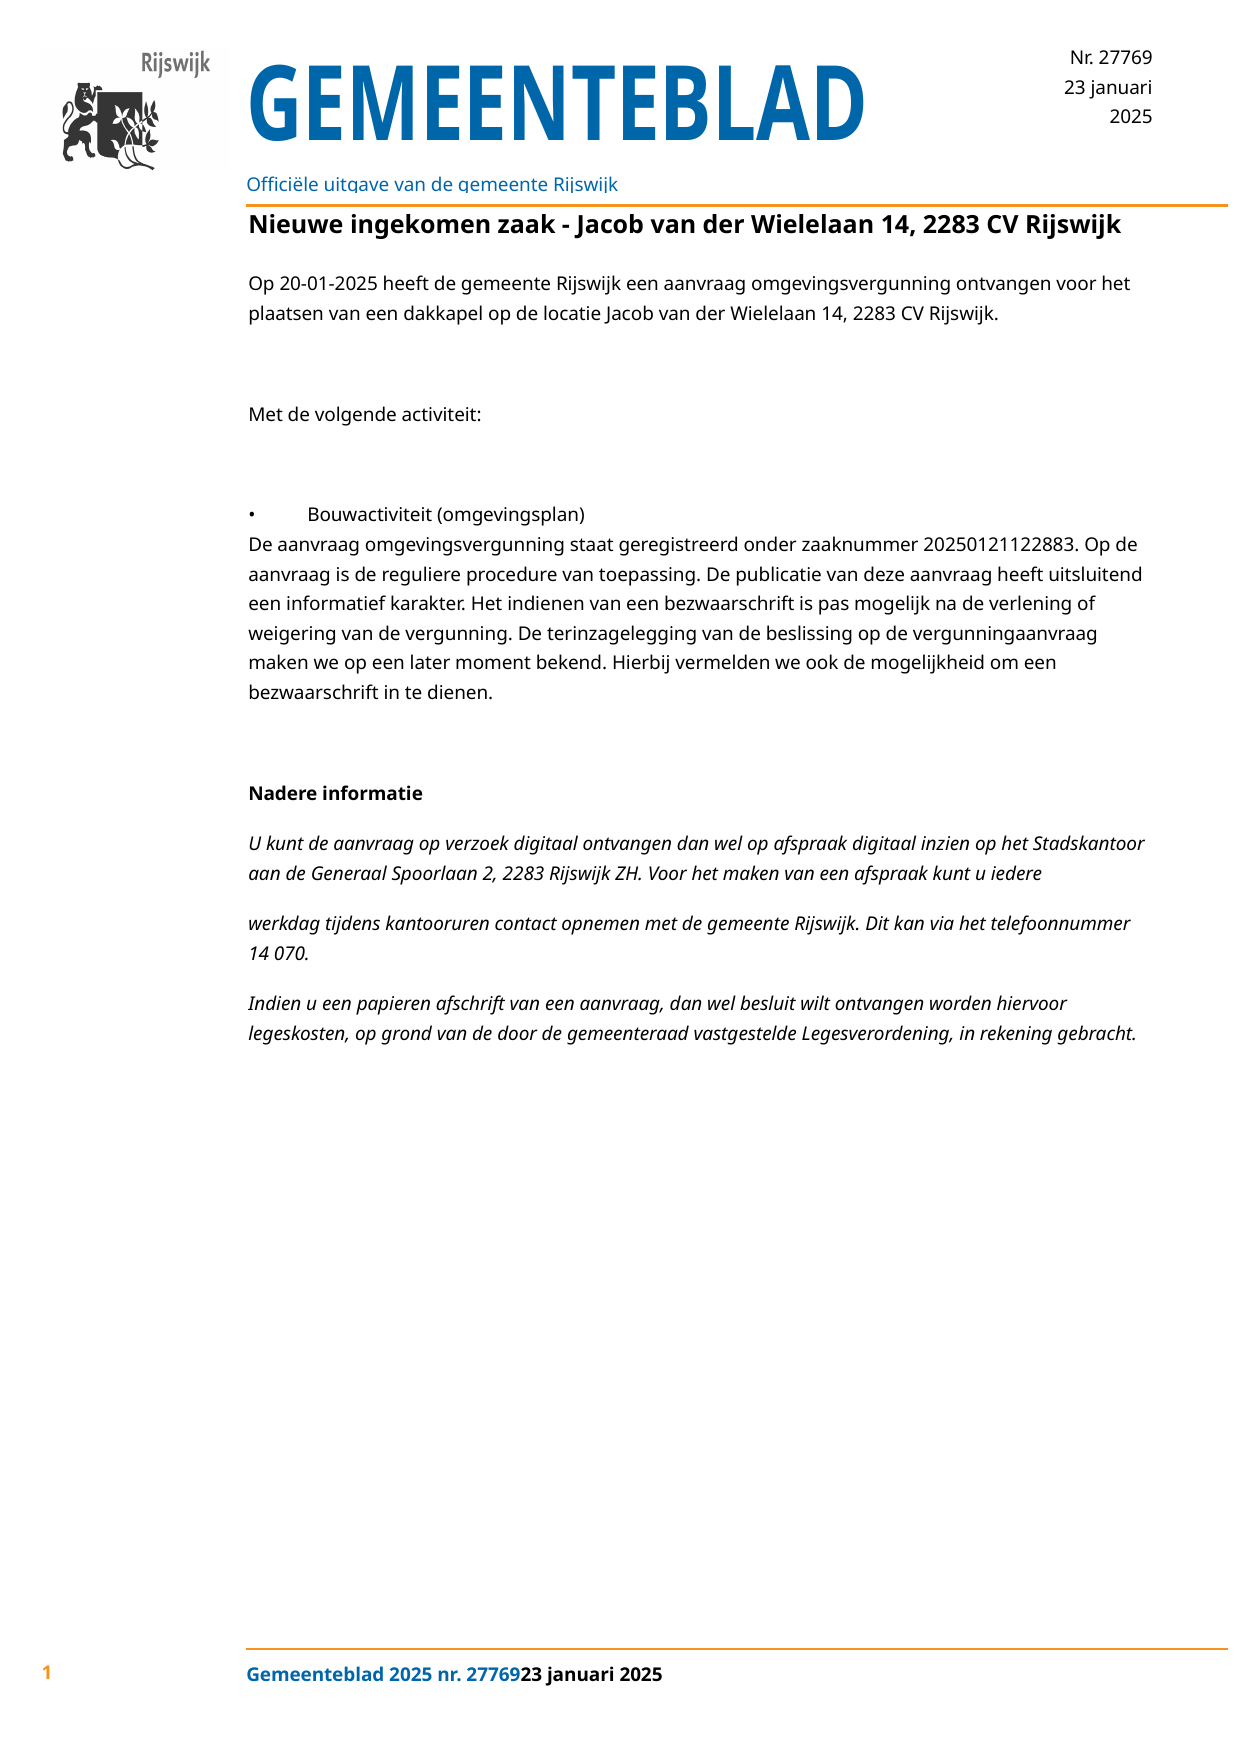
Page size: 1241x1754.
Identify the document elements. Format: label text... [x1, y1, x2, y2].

list Bouwactiviteit (omgevingsplan) [248, 502, 1152, 527]
text werkdag tijdens kantooruren contact opnemen met de gemeente Rijswijk. Dit kan via het telefoonnummer 14 070. [248, 910, 1152, 966]
text Indien u een papieren afschrift van een aanvraag, dan wel besluit wilt ontvangen worden hiervoor legeskosten, op grond van de door de gemeenteraad vastgestelde Legesverordening, in rekening gebracht. [248, 990, 1152, 1046]
text Nadere informatie [248, 780, 1152, 806]
text Op 20-01-2025 heeft de gemeente Rijswijk een aanvraag omgevingsvergunning ontvangen voor het plaatsen van een dakkapel op de locatie Jacob van der Wielelaan 14, 2283 CV Rijswijk. [248, 270, 1152, 326]
text Met de volgende activiteit: [248, 401, 1152, 426]
text De aanvraag omgevingsvergunning staat geregistreerd onder zaaknummer 20250121122883. Op de aanvraag is de reguliere procedure van toepassing. De publicatie van deze aanvraag heeft uitsluitend een informatief karakter. Het indienen van een bezwaarschrift is pas mogelijk na de verlening of weigering van de vergunning. De terinzagelegging van de beslissing op de vergunningaanvraag maken we op een later moment bekend. Hierbij vermelden we ook de mogelijkheid om een bezwaarschrift in te dienen. [248, 531, 1152, 705]
text Nieuwe ingekomen zaak - Jacob van der Wielelaan 14, 2283 CV Rijswijk [248, 207, 1152, 241]
text U kunt de aanvraag op verzoek digitaal ontvangen dan wel op afspraak digitaal inzien op het Stadskantoor aan de Generaal Spoorlaan 2, 2283 Rijswijk ZH. Voor het maken van een afspraak kunt u iedere [248, 830, 1152, 886]
picture [41, 47, 231, 172]
